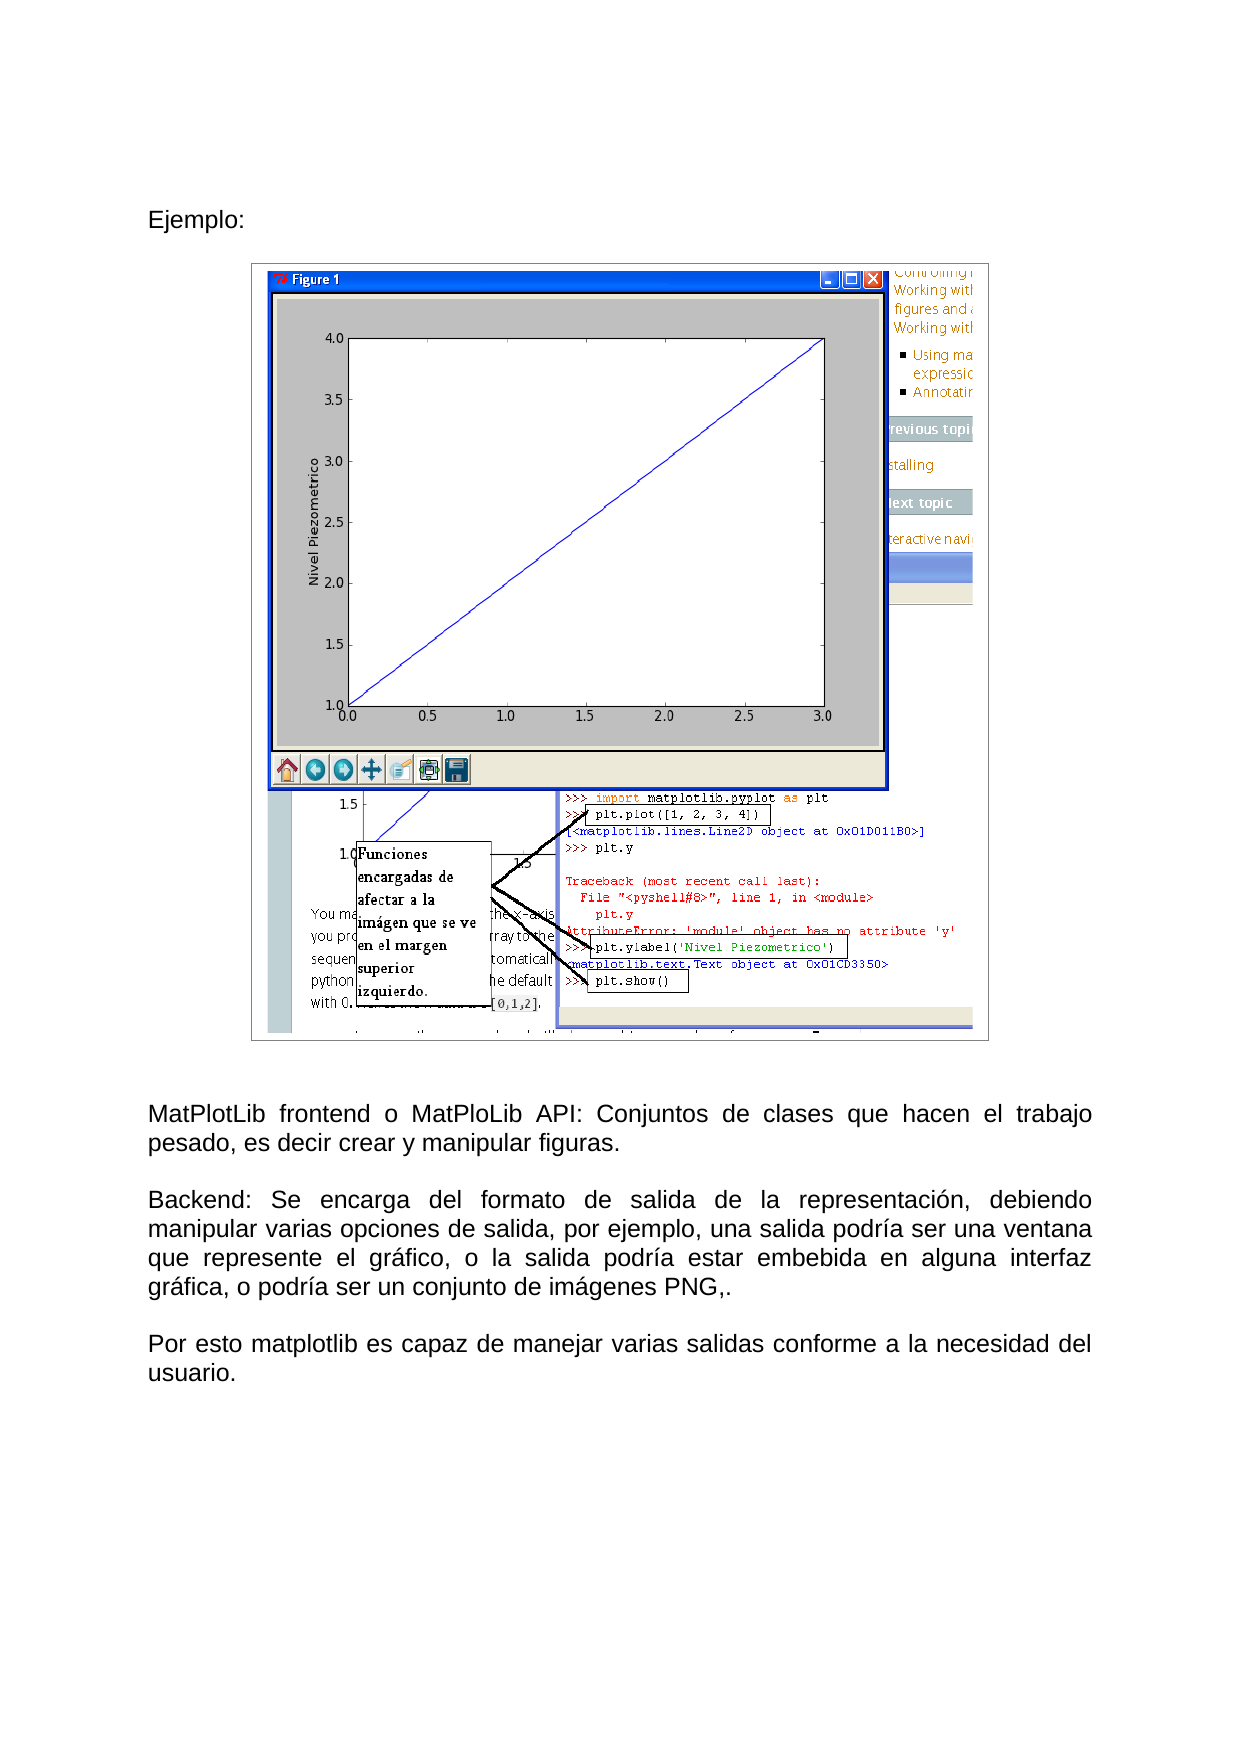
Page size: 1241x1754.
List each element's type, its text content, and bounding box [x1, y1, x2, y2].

text Backend: Se encarga del formato de salida de la representación, debiendo manipular varias opciones de salida, por ejemplo, una salida podría ser una ventana que represente el gráfico, o la salida podría estar embebida en alguna interfaz gráfica, o podría ser un conjunto de imágenes PNG,. [148, 1185, 1092, 1300]
picture [267, 271, 973, 1033]
text MatPlotLib frontend o MatPloLib API: Conjuntos de clases que hacen el trabajo pesado, es decir crear y manipular figuras. [148, 1099, 1092, 1156]
text Ejemplo: [148, 205, 1092, 234]
text Por esto matplotlib es capaz de manejar varias salidas conforme a la necesidad del usuario. [148, 1329, 1092, 1386]
